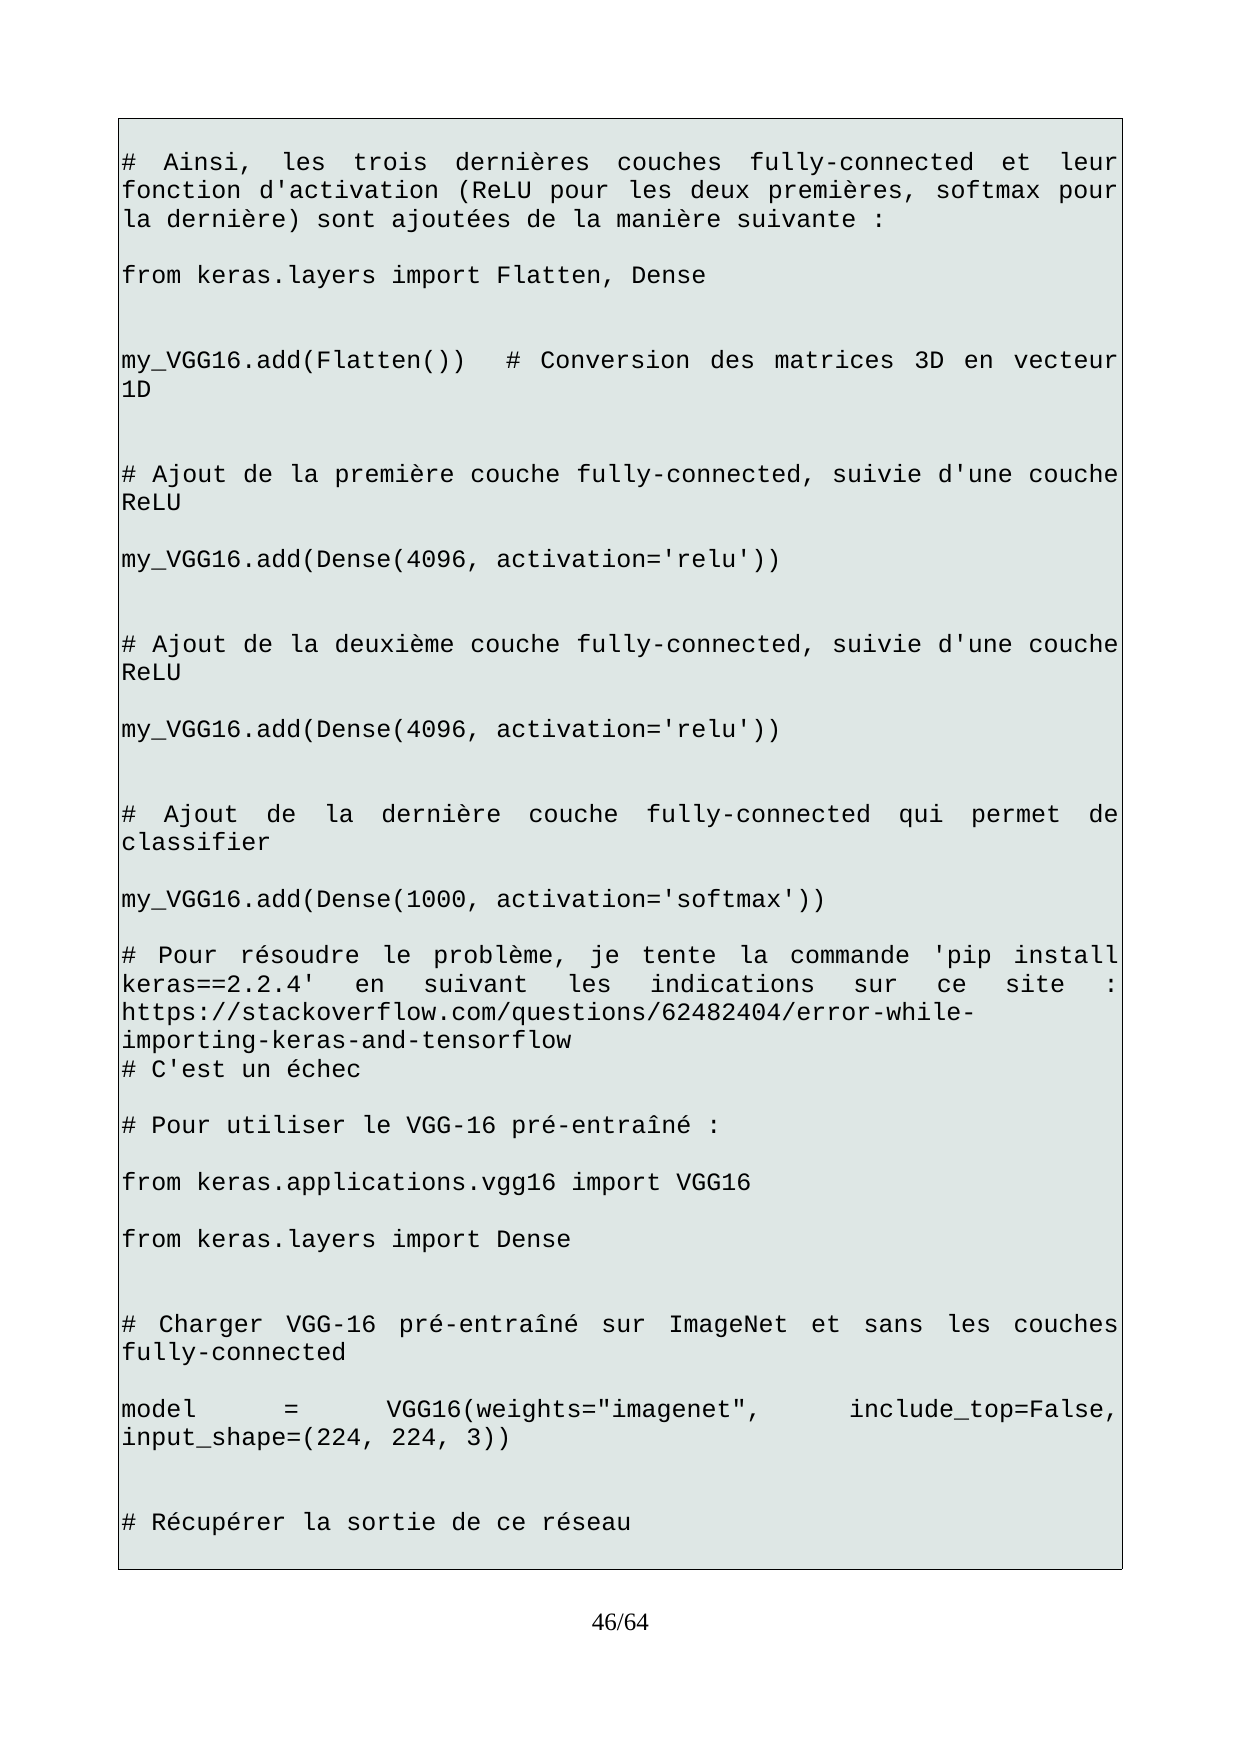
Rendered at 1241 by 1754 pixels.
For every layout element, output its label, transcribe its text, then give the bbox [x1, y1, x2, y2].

text # Charger VGG-16 pré-entraîné sur ImageNet et sans les couches fully-connected [119, 1308, 1122, 1365]
text my_VGG16.add(Dense(4096, activation='relu')) [119, 543, 1122, 571]
text # Récupérer la sortie de ce réseau [119, 1506, 1122, 1535]
text # Pour utiliser le VGG-16 pré-entraîné : [119, 1110, 1122, 1138]
text my_VGG16.add(Dense(1000, activation='softmax')) [119, 883, 1122, 911]
text # Ainsi, les trois dernières couches fully-connected et leur fonction d'activation (ReLU pour les deux premières, softmax pour la dernière) sont ajoutées de la manière suivante : [119, 146, 1122, 231]
text # C'est un échec [119, 1053, 1122, 1081]
text from keras.applications.vgg16 import VGG16 [119, 1166, 1122, 1195]
text my_VGG16.add(Flatten()) # Conversion des matrices 3D en vecteur 1D [119, 345, 1122, 401]
text from keras.layers import Flatten, Dense [119, 260, 1122, 288]
text # Ajout de la deuxième couche fully-connected, suivie d'une couche ReLU [119, 628, 1122, 685]
text # Ajout de la dernière couche fully-connected qui permet de classifier [119, 798, 1122, 855]
text # Pour résoudre le problème, je tente la commande 'pip install keras==2.2.4' en suivant les indications sur ce site : https://stackoverflow.com/questions/62482404/error-while-importing-keras-and-tensorflow [119, 940, 1122, 1053]
text # Ajout de la première couche fully-connected, suivie d'une couche ReLU [119, 458, 1122, 515]
text my_VGG16.add(Dense(4096, activation='relu')) [119, 713, 1122, 741]
text model = VGG16(weights="imagenet", include_top=False, input_shape=(224, 224, 3)) [119, 1393, 1122, 1450]
text from keras.layers import Dense [119, 1223, 1122, 1251]
